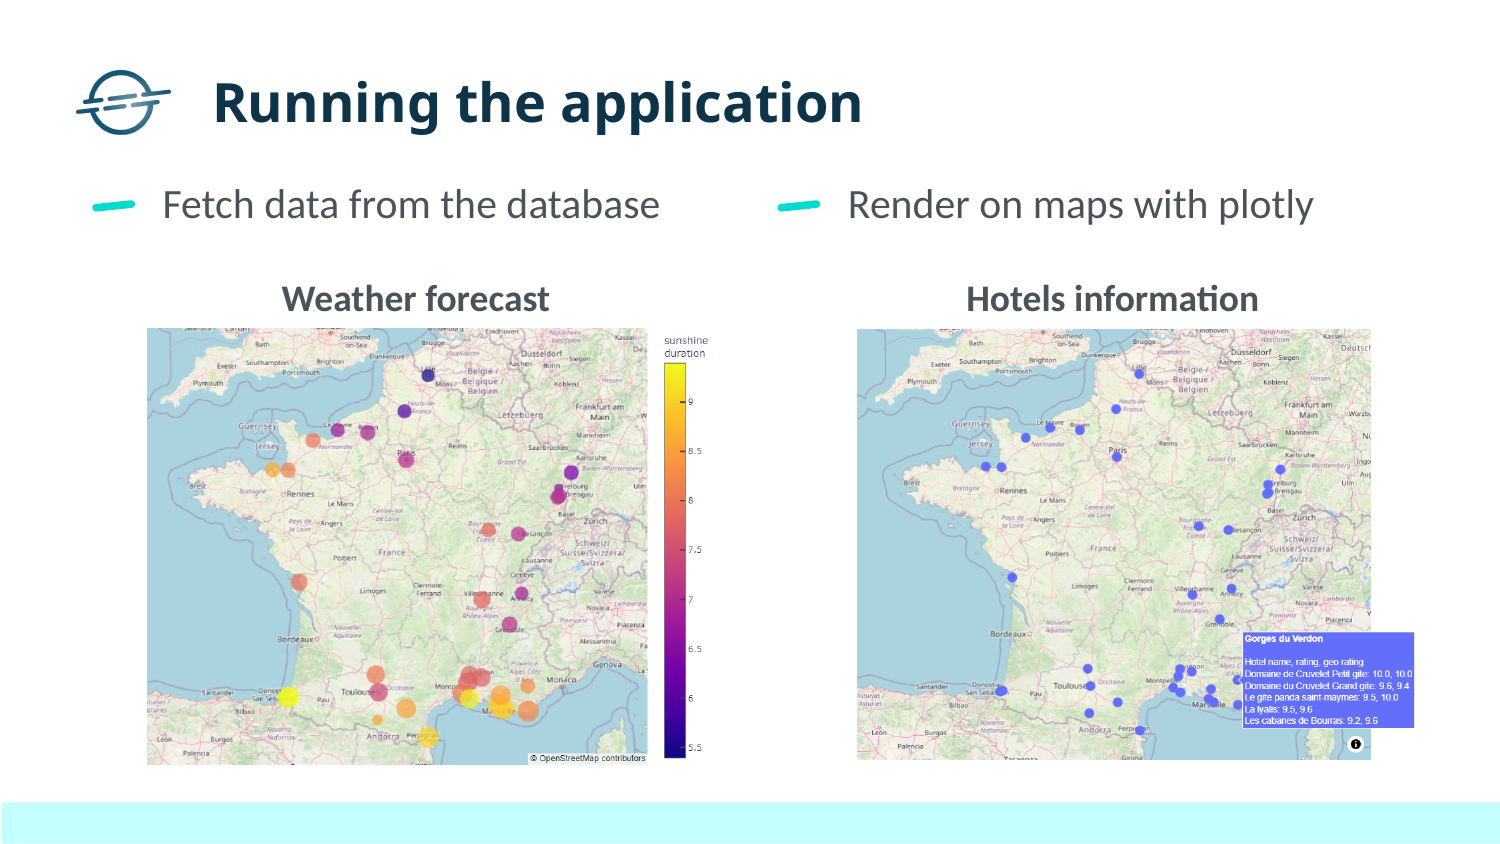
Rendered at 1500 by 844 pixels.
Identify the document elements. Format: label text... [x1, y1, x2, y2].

title Fetch data from the database [147, 162, 685, 248]
title Weather forecast [147, 259, 685, 345]
text_box [1, 802, 1500, 844]
text_box [92, 200, 135, 212]
text_box [777, 200, 821, 212]
title Hotels information [844, 259, 1382, 345]
picture [140, 322, 712, 768]
title Render on maps with plotly [832, 162, 1370, 248]
title Running the application [197, 53, 959, 155]
picture [76, 70, 171, 135]
picture [853, 325, 1416, 763]
